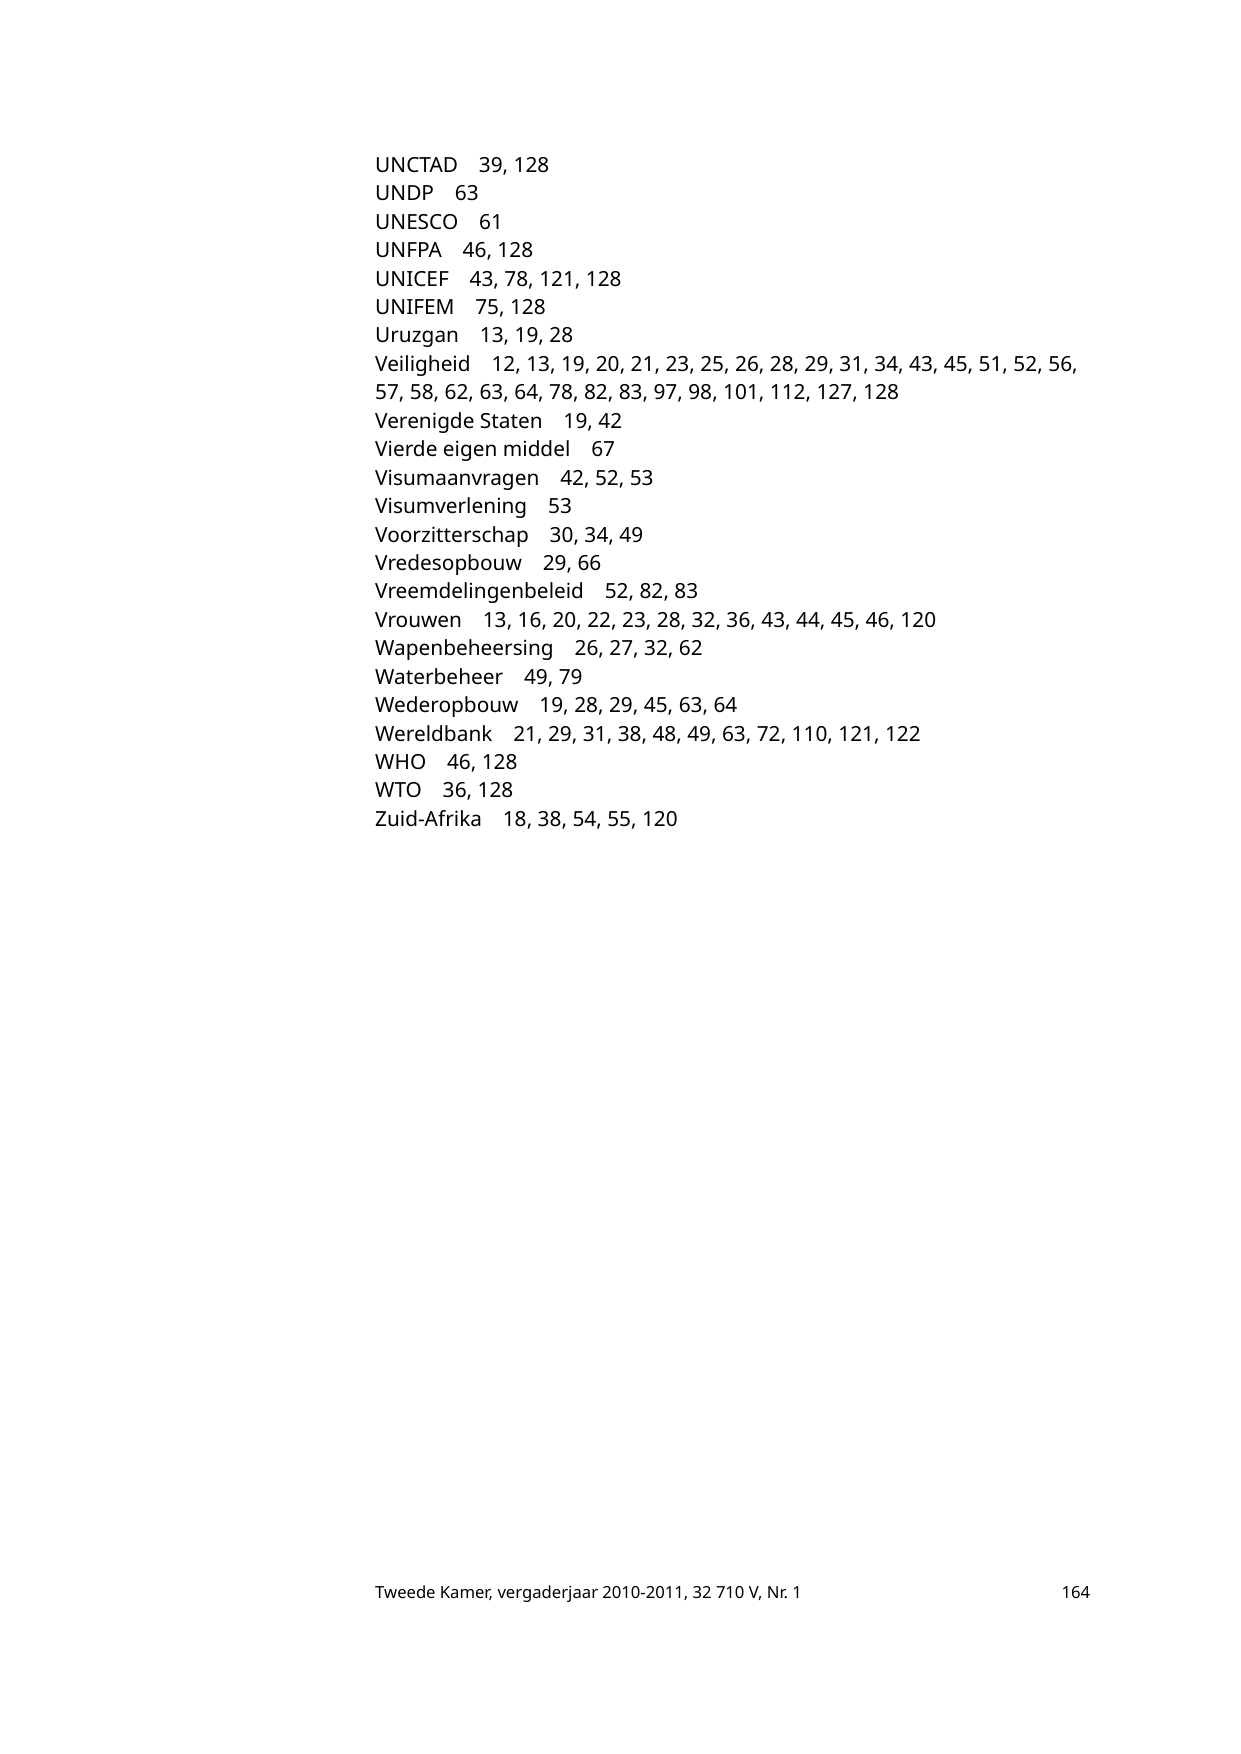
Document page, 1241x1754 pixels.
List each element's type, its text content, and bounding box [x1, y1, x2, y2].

text WTO 36, 128 [375, 776, 1090, 804]
text Uruzgan 13, 19, 28 [375, 321, 1090, 349]
text Vierde eigen middel 67 [375, 434, 1090, 463]
text UNIFEM 75, 128 [375, 292, 1090, 321]
text Vrouwen 13, 16, 20, 22, 23, 28, 32, 36, 43, 44, 45, 46, 120 [375, 605, 1090, 633]
text Visumverlening 53 [375, 491, 1090, 520]
text Vredesopbouw 29, 66 [375, 548, 1090, 577]
text Veiligheid 12, 13, 19, 20, 21, 23, 25, 26, 28, 29, 31, 34, 43, 45, 51, 52, 56, 57, 58, 62, 63, 64, 78, 82, 83, 97, 98, 101, 112, 127, 128 [375, 349, 1090, 406]
text Vreemdelingenbeleid 52, 82, 83 [375, 577, 1090, 605]
text Wederopbouw 19, 28, 29, 45, 63, 64 [375, 690, 1090, 719]
text Wereldbank 21, 29, 31, 38, 48, 49, 63, 72, 110, 121, 122 [375, 719, 1090, 747]
text UNESCO 61 [375, 207, 1090, 235]
text Verenigde Staten 19, 42 [375, 406, 1090, 434]
text Wapenbeheersing 26, 27, 32, 62 [375, 633, 1090, 662]
text Zuid-Afrika 18, 38, 54, 55, 120 [375, 804, 1090, 832]
text WHO 46, 128 [375, 747, 1090, 776]
text UNFPA 46, 128 [375, 235, 1090, 264]
text Waterbeheer 49, 79 [375, 662, 1090, 690]
text Voorzitterschap 30, 34, 49 [375, 520, 1090, 548]
text Visumaanvragen 42, 52, 53 [375, 463, 1090, 491]
text UNCTAD 39, 128 [375, 150, 1090, 178]
text UNICEF 43, 78, 121, 128 [375, 264, 1090, 292]
text UNDP 63 [375, 178, 1090, 207]
